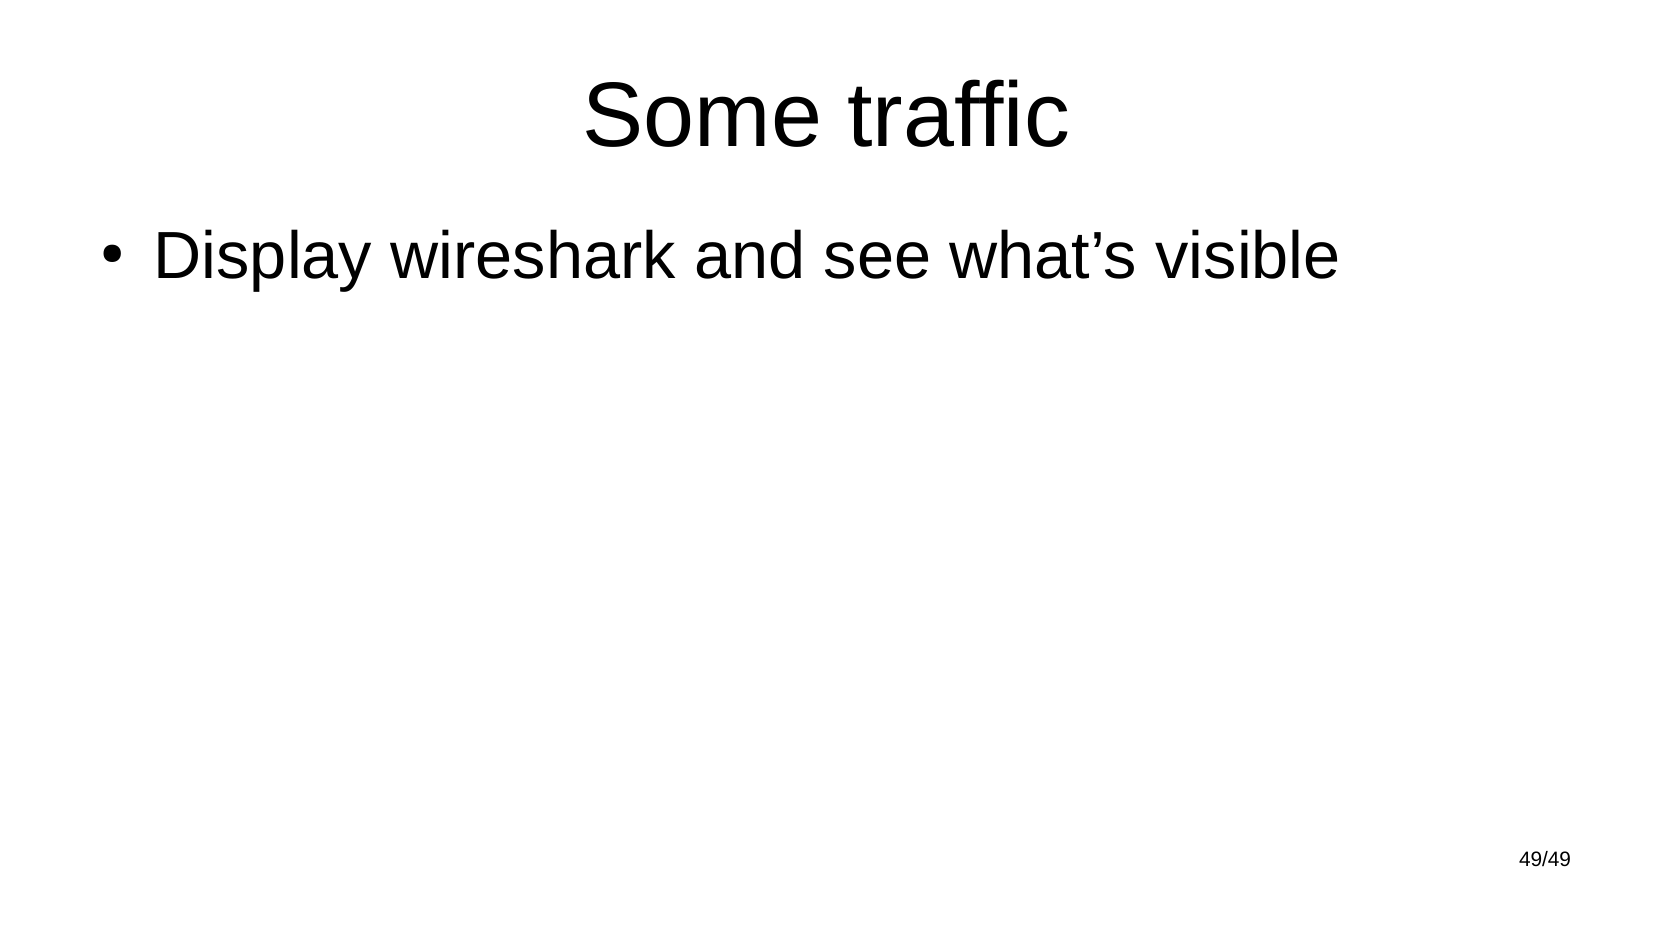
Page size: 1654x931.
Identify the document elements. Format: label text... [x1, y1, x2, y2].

list Display wireshark and see what’s visible [82, 217, 1571, 758]
title Some traffic [82, 37, 1571, 193]
